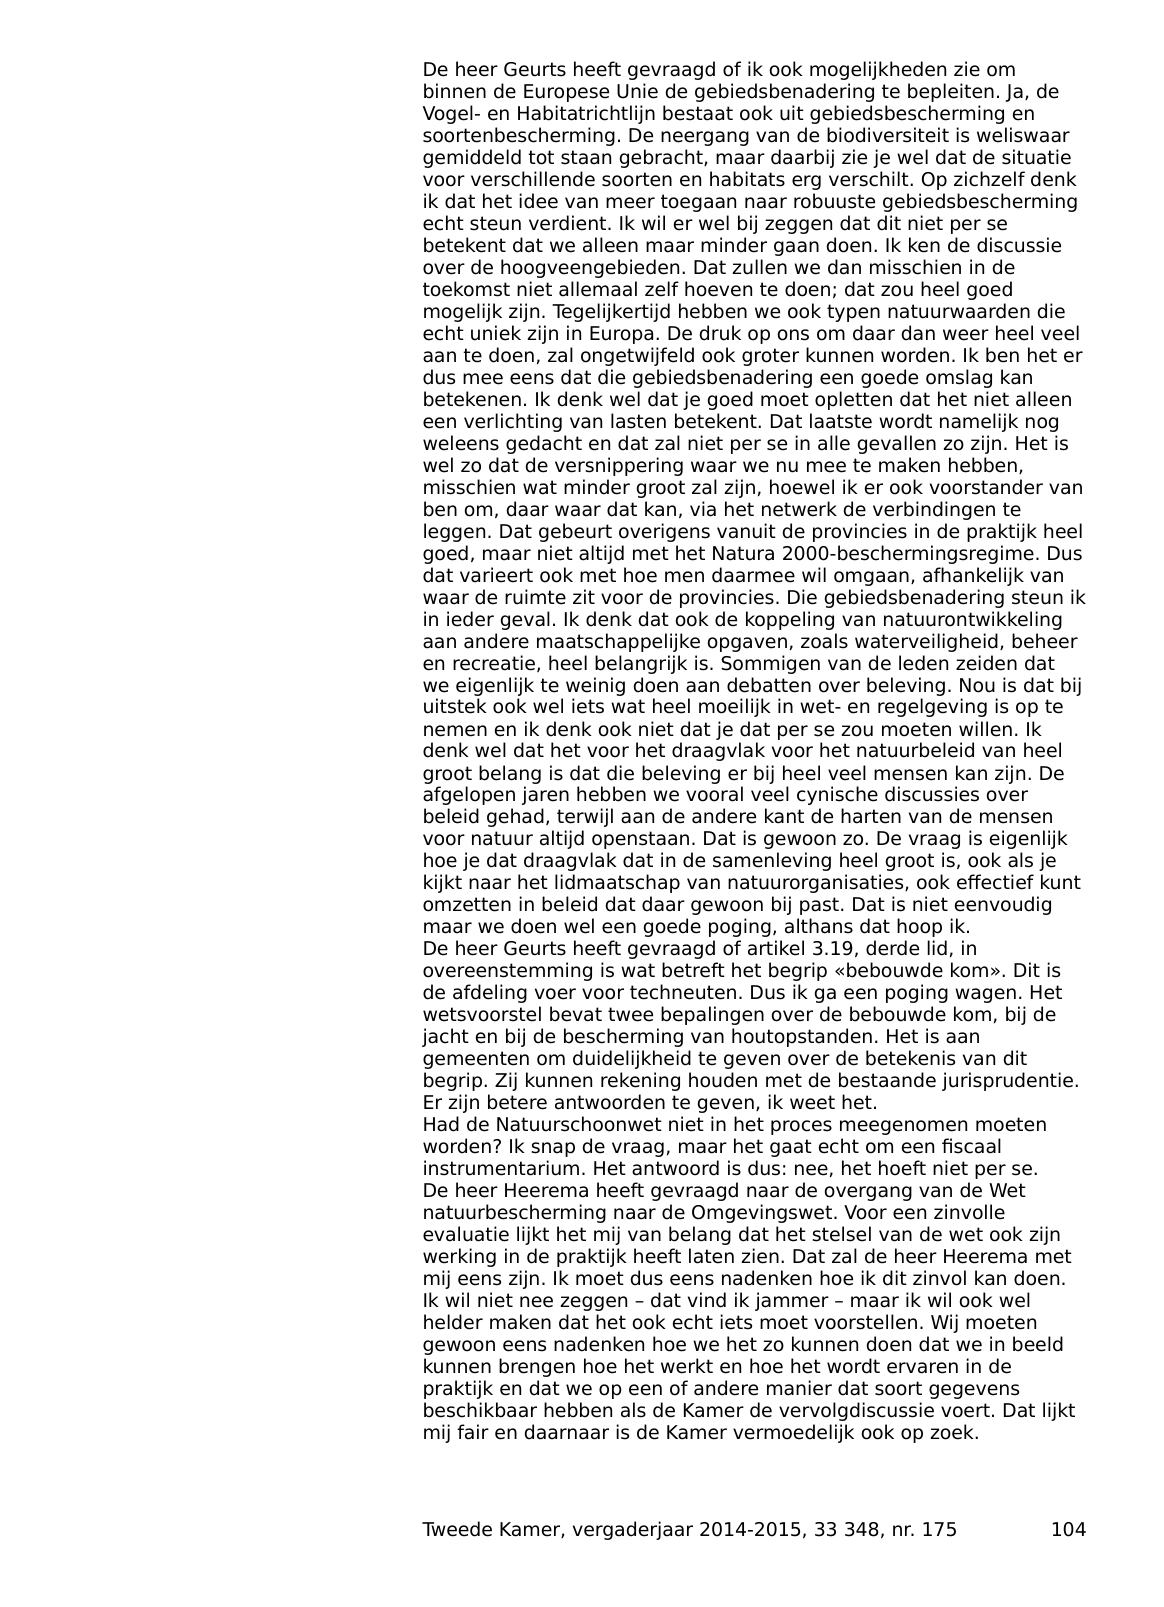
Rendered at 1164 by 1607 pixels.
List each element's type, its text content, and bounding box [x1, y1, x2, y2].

text De heer Geurts heeft gevraagd of artikel 3.19, derde lid, in overeenstemming is wat betreft het begrip «bebouwde kom». Dit is de afdeling voer voor techneuten. Dus ik ga een poging wagen. Het wetsvoorstel bevat twee bepalingen over de bebouwde kom, bij de jacht en bij de bescherming van houtopstanden. Het is aan gemeenten om duidelijkheid te geven over de betekenis van dit begrip. Zij kunnen rekening houden met de bestaande jurisprudentie. Er zijn betere antwoorden te geven, ik weet het. [422, 938, 1087, 1114]
text De heer Heerema heeft gevraagd naar de overgang van de Wet natuurbescherming naar de Omgevingswet. Voor een zinvolle evaluatie lijkt het mij van belang dat het stelsel van de wet ook zijn werking in de praktijk heeft laten zien. Dat zal de heer Heerema met mij eens zijn. Ik moet dus eens nadenken hoe ik dit zinvol kan doen. Ik wil niet nee zeggen – dat vind ik jammer – maar ik wil ook wel helder maken dat het ook echt iets moet voorstellen. Wij moeten gewoon eens nadenken hoe we het zo kunnen doen dat we in beeld kunnen brengen hoe het werkt en hoe het wordt ervaren in de praktijk en dat we op een of andere manier dat soort gegevens beschikbaar hebben als de Kamer de vervolgdiscussie voert. Dat lijkt mij fair en daarnaar is de Kamer vermoedelijk ook op zoek. [422, 1180, 1087, 1444]
text Had de Natuurschoonwet niet in het proces meegenomen moeten worden? Ik snap de vraag, maar het gaat echt om een fiscaal instrumentarium. Het antwoord is dus: nee, het hoeft niet per se. [422, 1114, 1087, 1180]
text De heer Geurts heeft gevraagd of ik ook mogelijkheden zie om binnen de Europese Unie de gebiedsbenadering te bepleiten. Ja, de Vogel- en Habitatrichtlijn bestaat ook uit gebiedsbescherming en soortenbescherming. De neergang van de biodiversiteit is weliswaar gemiddeld tot staan gebracht, maar daarbij zie je wel dat de situatie voor verschillende soorten en habitats erg verschilt. Op zichzelf denk ik dat het idee van meer toegaan naar robuuste gebiedsbescherming echt steun verdient. Ik wil er wel bij zeggen dat dit niet per se betekent dat we alleen maar minder gaan doen. Ik ken de discussie over de hoogveengebieden. Dat zullen we dan misschien in de toekomst niet allemaal zelf hoeven te doen; dat zou heel goed mogelijk zijn. Tegelijkertijd hebben we ook typen natuurwaarden die echt uniek zijn in Europa. De druk op ons om daar dan weer heel veel aan te doen, zal ongetwijfeld ook groter kunnen worden. Ik ben het er dus mee eens dat die gebiedsbenadering een goede omslag kan betekenen. Ik denk wel dat je goed moet opletten dat het niet alleen een verlichting van lasten betekent. Dat laatste wordt namelijk nog weleens gedacht en dat zal niet per se in alle gevallen zo zijn. Het is wel zo dat de versnippering waar we nu mee te maken hebben, misschien wat minder groot zal zijn, hoewel ik er ook voorstander van ben om, daar waar dat kan, via het netwerk de verbindingen te leggen. Dat gebeurt overigens vanuit de provincies in de praktijk heel goed, maar niet altijd met het Natura 2000-beschermingsregime. Dus dat varieert ook met hoe men daarmee wil omgaan, afhankelijk van waar de ruimte zit voor de provincies. Die gebiedsbenadering steun ik in ieder geval. Ik denk dat ook de koppeling van natuurontwikkeling aan andere maatschappelijke opgaven, zoals waterveiligheid, beheer en recreatie, heel belangrijk is. Sommigen van de leden zeiden dat we eigenlijk te weinig doen aan debatten over beleving. Nou is dat bij uitstek ook wel iets wat heel moeilijk in wet- en regelgeving is op te nemen en ik denk ook niet dat je dat per se zou moeten willen. Ik denk wel dat het voor het draagvlak voor het natuurbeleid van heel groot belang is dat die beleving er bij heel veel mensen kan zijn. De afgelopen jaren hebben we vooral veel cynische discussies over beleid gehad, terwijl aan de andere kant de harten van de mensen voor natuur altijd openstaan. Dat is gewoon zo. De vraag is eigenlijk hoe je dat draagvlak dat in de samenleving heel groot is, ook als je kijkt naar het lidmaatschap van natuurorganisaties, ook effectief kunt omzetten in beleid dat daar gewoon bij past. Dat is niet eenvoudig maar we doen wel een goede poging, althans dat hoop ik. [422, 59, 1087, 938]
